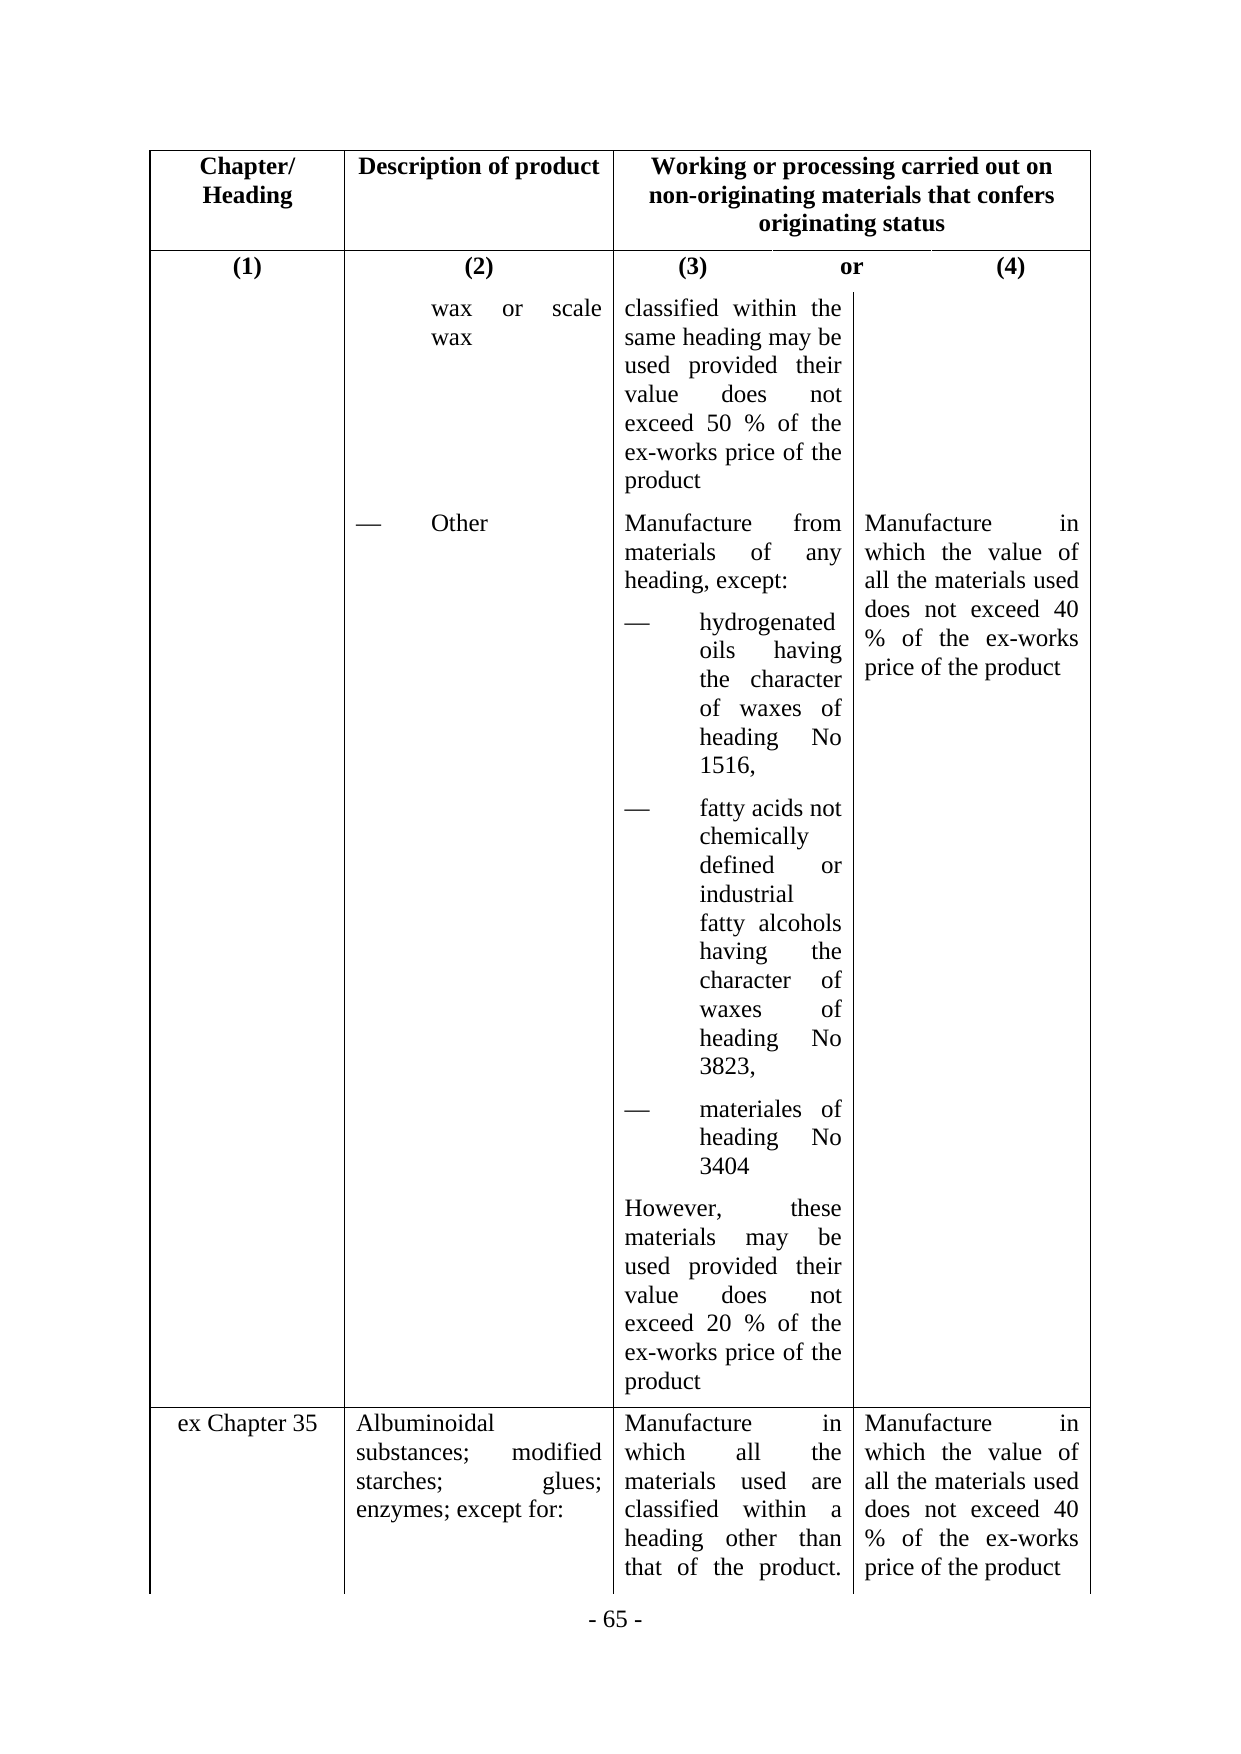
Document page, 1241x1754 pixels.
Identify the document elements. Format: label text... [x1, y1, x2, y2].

table_cell [345, 793, 613, 1093]
table_cell Manufacture in which the value of all the materials used does not exceed 40 % of the ex-works price of the product [854, 508, 1090, 792]
table_cell Manufacture in which all the materials used are classified within a heading other than that of the product. [614, 1408, 853, 1593]
table_cell (1) [151, 251, 344, 292]
table_cell [854, 793, 1090, 1093]
table_cell [151, 1094, 344, 1192]
table_cell wax or scale wax [345, 293, 613, 507]
table_cell [151, 793, 344, 1093]
table_cell [151, 1194, 344, 1407]
table_cell (2) [345, 251, 613, 292]
table_cell or [773, 251, 931, 292]
table_cell [345, 1194, 613, 1407]
table_cell Manufacture in which the value of all the materials used does not exceed 40 % of the ex-works price of the product [854, 1408, 1090, 1593]
table_cell [854, 293, 1090, 507]
table_cell Albuminoidal substances; modified starches; glues; enzymes; except for: [345, 1408, 613, 1593]
table_header Chapter/Heading [151, 151, 344, 250]
table_cell [854, 1194, 1090, 1407]
table_cell (4) [932, 251, 1090, 292]
table_cell However, these materials may be used provided their value does not exceed 20 % of the ex-works price of the product [614, 1194, 853, 1407]
table_cell — Other [345, 508, 613, 792]
table_cell (3) [614, 251, 772, 292]
table_header Working or processing carried out on non-originating materials that confers originating status [614, 151, 1090, 250]
table_header Description of product [345, 151, 613, 250]
table_cell — materiales of heading No 3404 [614, 1094, 853, 1192]
table_cell ex Chapter 35 [151, 1408, 344, 1593]
table_cell classified within the same heading may be used provided their value does not exceed 50 % of the ex-works price of the product [614, 293, 853, 507]
table_cell [854, 1094, 1090, 1192]
table_cell [345, 1094, 613, 1192]
table_cell [151, 293, 344, 507]
table_cell — fatty acids not chemically defined or industrial fatty alcohols having the character of waxes of heading No 3823, [614, 793, 853, 1093]
table_cell [151, 508, 344, 792]
table_cell Manufacture from materials of any heading, except: — hydrogenated oils having the character of waxes of heading No 1516, [614, 508, 853, 792]
